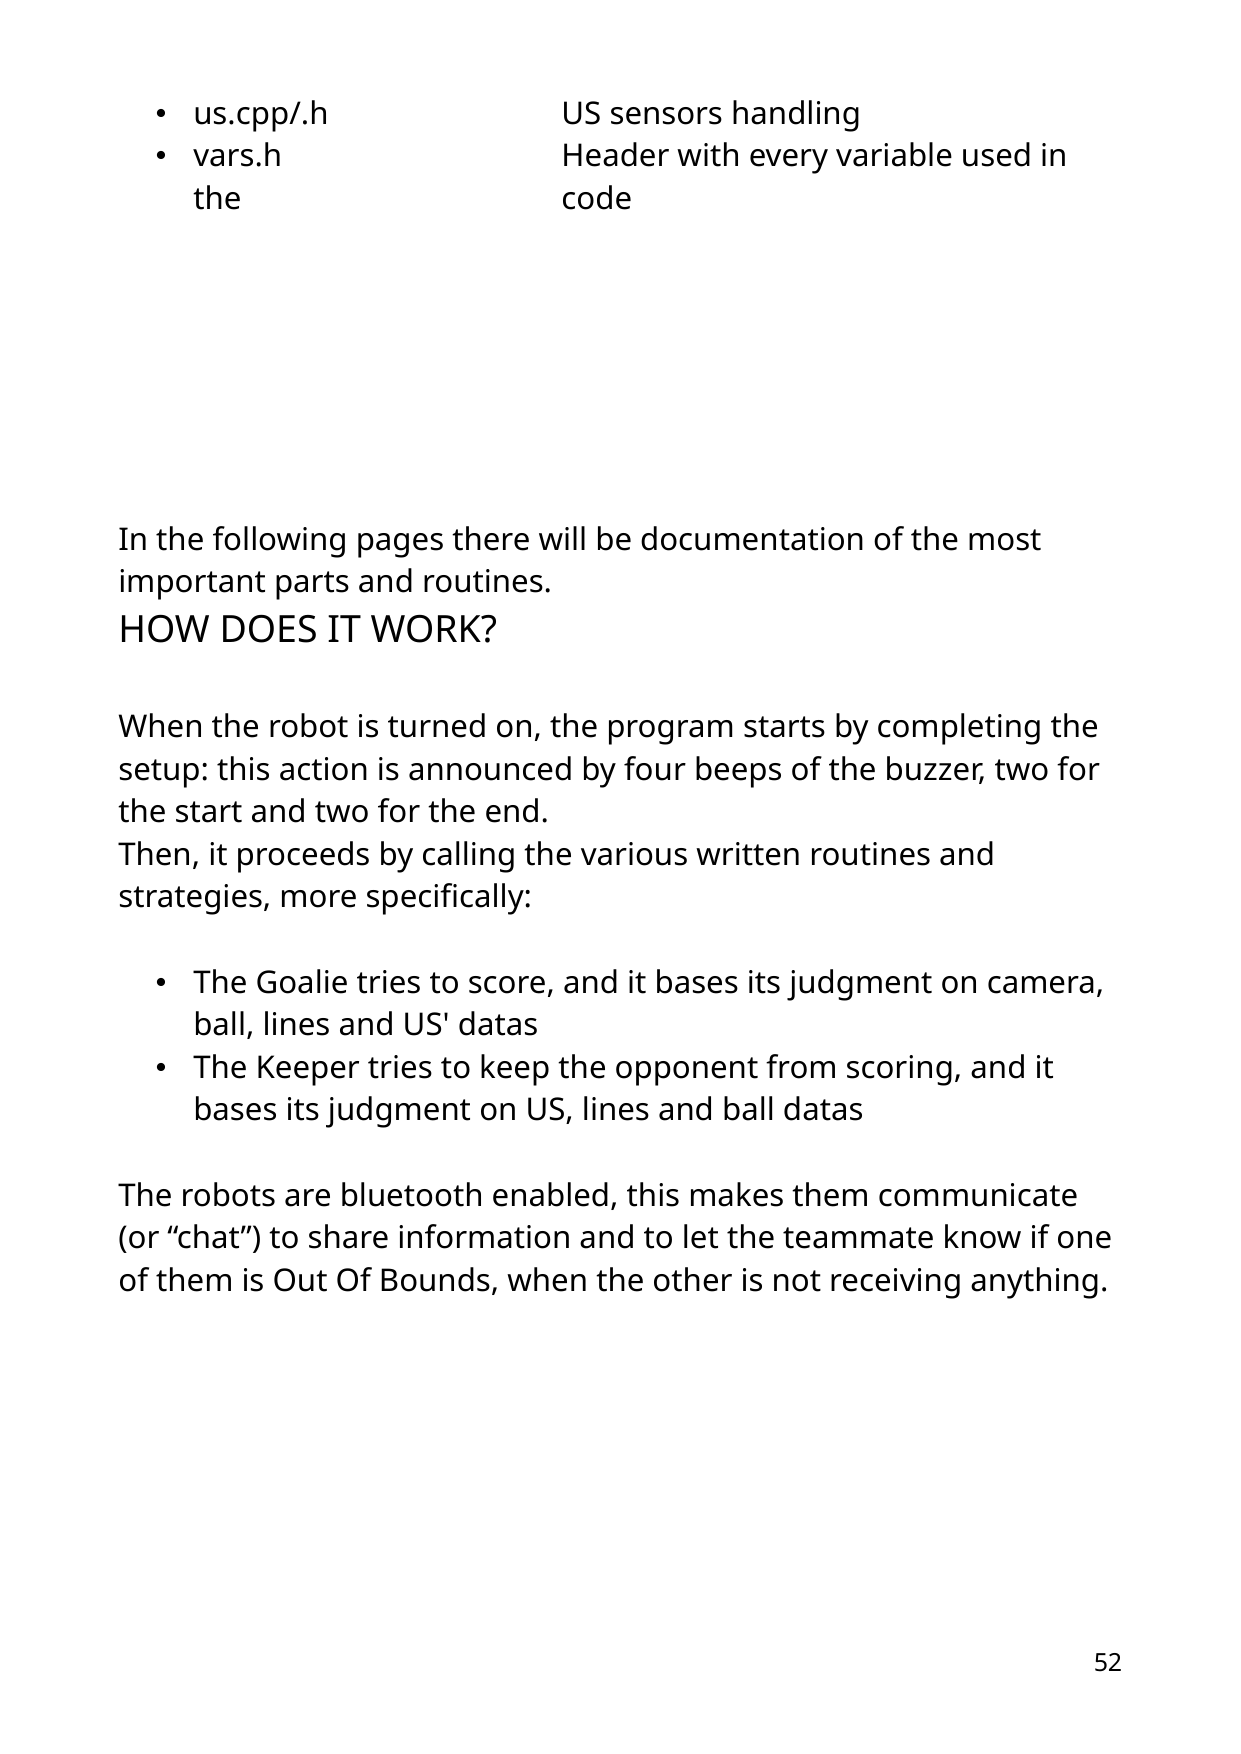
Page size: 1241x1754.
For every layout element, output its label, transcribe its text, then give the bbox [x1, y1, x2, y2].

list The Goalie tries to score, and it bases its judgment on camera, ball, lines and US' datas [156, 959, 1122, 1045]
text The robots are bluetooth enabled, this makes them communicate (or “chat”) to share information and to let the teammate know if one of them is Out Of Bounds, when the other is not receiving anything. [118, 1173, 1122, 1300]
list vars.h Header with every variable used in the code [156, 133, 1122, 218]
text When the robot is turned on, the program starts by completing the setup: this action is announced by four beeps of the buzzer, two for the start and two for the end. [118, 704, 1122, 832]
list The Keeper tries to keep the opponent from scoring, and it bases its judgment on US, lines and ball datas [156, 1045, 1122, 1130]
text HOW DOES IT WORK? [118, 602, 1122, 653]
text In the following pages there will be documentation of the most important parts and routines. [118, 517, 1122, 602]
list us.cpp/.h US sensors handling [156, 91, 1122, 133]
text Then, it proceeds by calling the various written routines and strategies, more specifically: [118, 832, 1122, 917]
